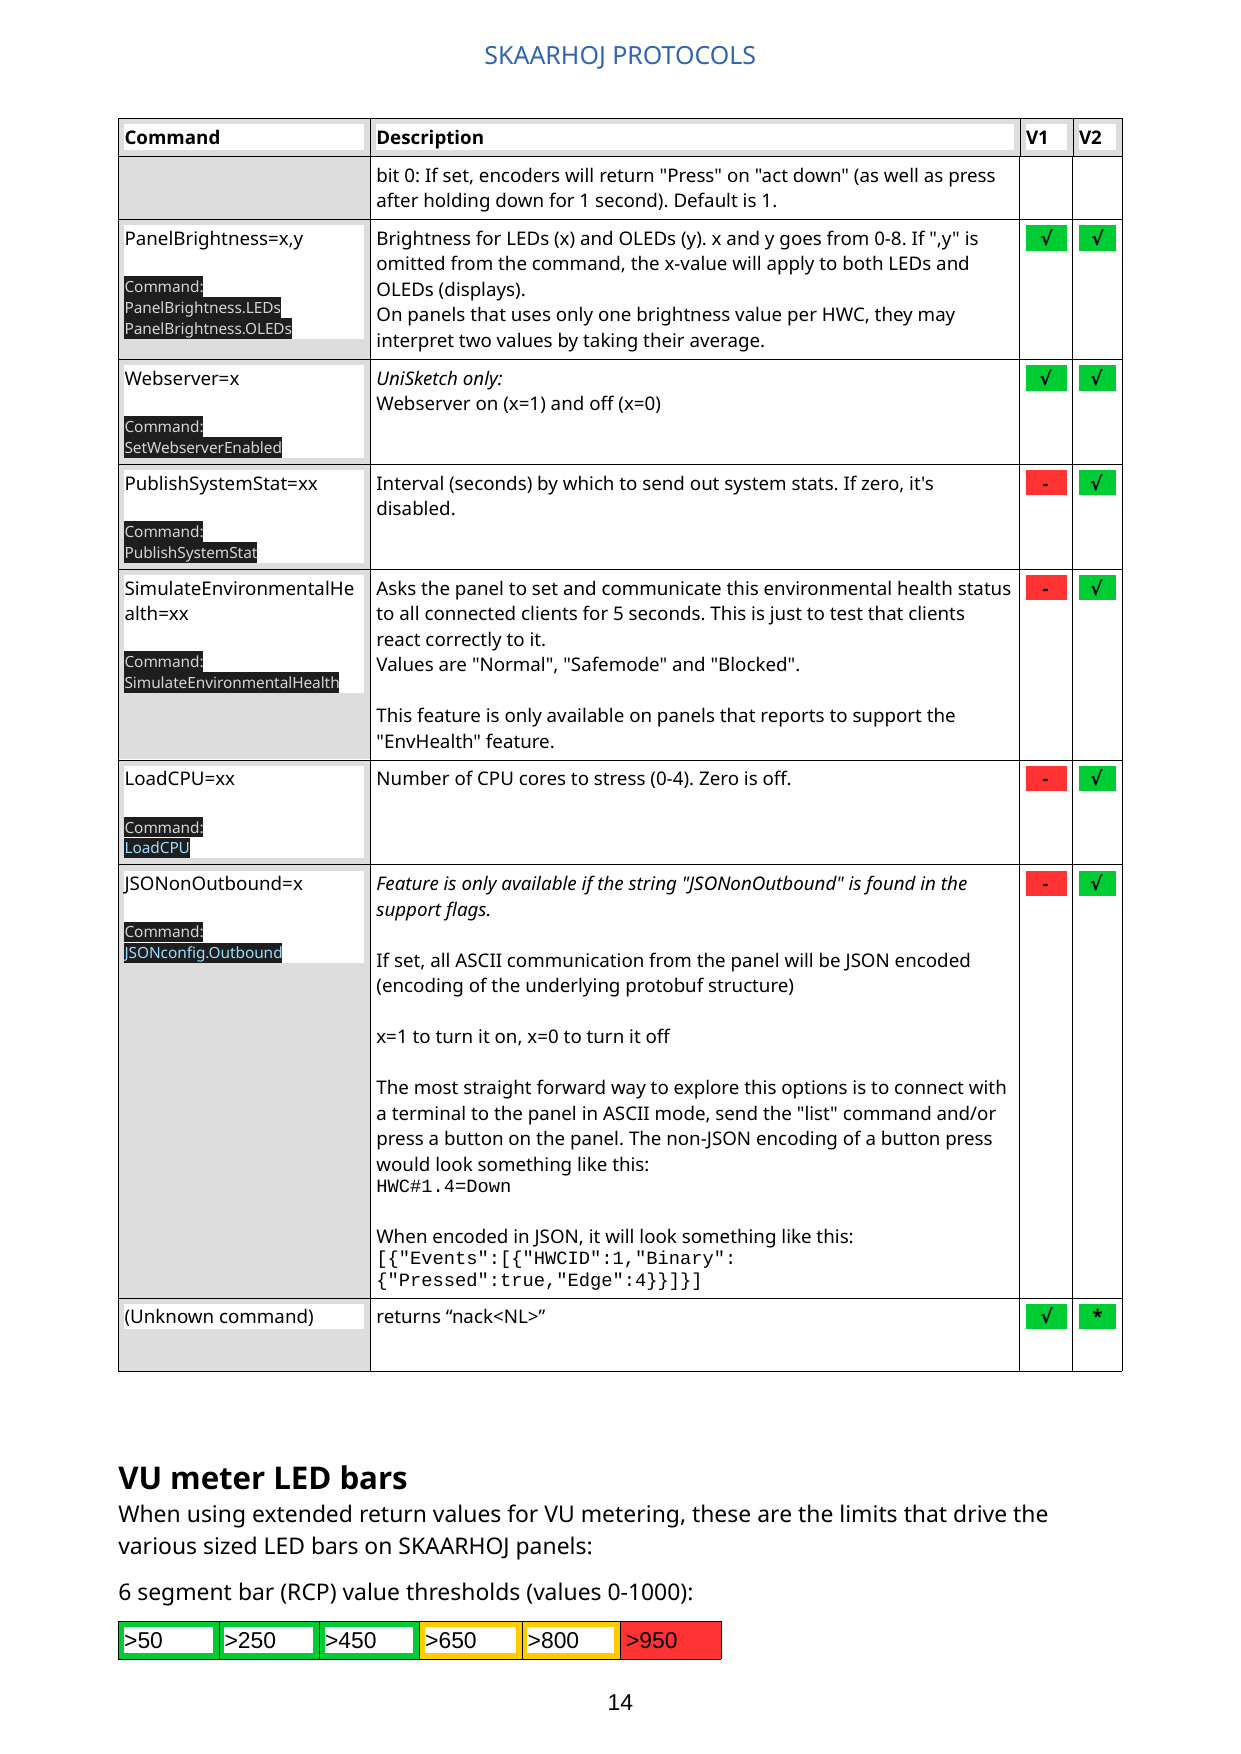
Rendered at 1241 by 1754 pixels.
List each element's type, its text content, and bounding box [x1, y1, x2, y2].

table_header V1 [1021, 119, 1073, 156]
table_cell √ [1073, 761, 1122, 864]
table_header >50 [119, 1622, 219, 1659]
table_header >650 [420, 1622, 522, 1659]
table_cell - [1020, 865, 1072, 1298]
subtitle VU meter LED bars [118, 1456, 1122, 1498]
table_header Command [119, 119, 370, 156]
table_header >800 [523, 1622, 620, 1659]
table_cell PanelBrightness=x,y Command: PanelBrightness.LEDs PanelBrightness.OLEDs [119, 220, 370, 359]
table_cell [119, 157, 370, 219]
table_cell - [1020, 761, 1072, 864]
table_cell √ [1073, 865, 1122, 1298]
table_header >450 [320, 1622, 419, 1659]
table_cell UniSketch only: Webserver on (x=1) and off (x=0) [371, 360, 1019, 464]
table_cell - [1020, 570, 1072, 759]
table_header Description [371, 119, 1020, 156]
table_cell √ [1020, 220, 1072, 359]
table_header V2 [1074, 119, 1122, 156]
table_cell Number of CPU cores to stress (0-4). Zero is off. [371, 761, 1019, 864]
table_cell LoadCPU=xx Command: LoadCPU [119, 761, 370, 864]
table_cell Feature is only available if the string "JSONonOutbound" is found in the support flags. If set, all ASCII communication from the panel will be JSON encoded (encoding of the underlying protobuf structure) x=1 to turn it on, x=0 to turn it off The most straight forward way to explore this options is to connect with a terminal to the panel in ASCII mode, send the "list" command and/or press a button on the panel. The non-JSON encoding of a button press would look something like this: HWC#1.4=Down When encoded in JSON, it will look something like this: [{"Events":[{"HWCID":1,"Binary":{"Pressed":true,"Edge":4}}]}] [371, 865, 1019, 1298]
table_cell SimulateEnvironmentalHealth=xx Command: SimulateEnvironmentalHealth [119, 570, 370, 759]
table_cell Asks the panel to set and communicate this environmental health status to all connected clients for 5 seconds. This is just to test that clients react correctly to it. Values are "Normal", "Safemode" and "Blocked". This feature is only available on panels that reports to support the "EnvHealth" feature. [371, 570, 1019, 759]
table_cell √ [1073, 465, 1122, 569]
table_header >950 [621, 1622, 721, 1659]
table_cell [1020, 157, 1072, 219]
table_cell JSONonOutbound=x Command: JSONconfig.Outbound [119, 865, 370, 1298]
text 6 segment bar (RCP) value thresholds (values 0-1000): [118, 1575, 1122, 1607]
table_cell (Unknown command) [119, 1299, 370, 1371]
table_cell bit 0: If set, encoders will return "Press" on "act down" (as well as press after holding down for 1 second). Default is 1. [371, 157, 1019, 219]
table_cell Webserver=x Command: SetWebserverEnabled [119, 360, 370, 464]
table_cell √ [1020, 1299, 1072, 1371]
table_header >250 [220, 1622, 319, 1659]
table_cell - [1020, 465, 1072, 569]
table_cell √ [1073, 570, 1122, 759]
table_cell √ [1073, 220, 1122, 359]
table_cell Interval (seconds) by which to send out system stats. If zero, it's disabled. [371, 465, 1019, 569]
table_cell - [1073, 157, 1122, 219]
table_cell PublishSystemStat=xx Command: PublishSystemStat [119, 465, 370, 569]
table_cell √ [1020, 360, 1072, 464]
table_cell Brightness for LEDs (x) and OLEDs (y). x and y goes from 0-8. If ",y" is omitted from the command, the x-value will apply to both LEDs and OLEDs (displays). On panels that uses only one brightness value per HWC, they may interpret two values by taking their average. [371, 220, 1019, 359]
table_cell returns “nack<NL>” [371, 1299, 1019, 1371]
table_cell * [1073, 1299, 1122, 1371]
text When using extended return values for VU metering, these are the limits that drive the various sized LED bars on SKAARHOJ panels: [118, 1498, 1122, 1561]
table_cell √ [1073, 360, 1122, 464]
